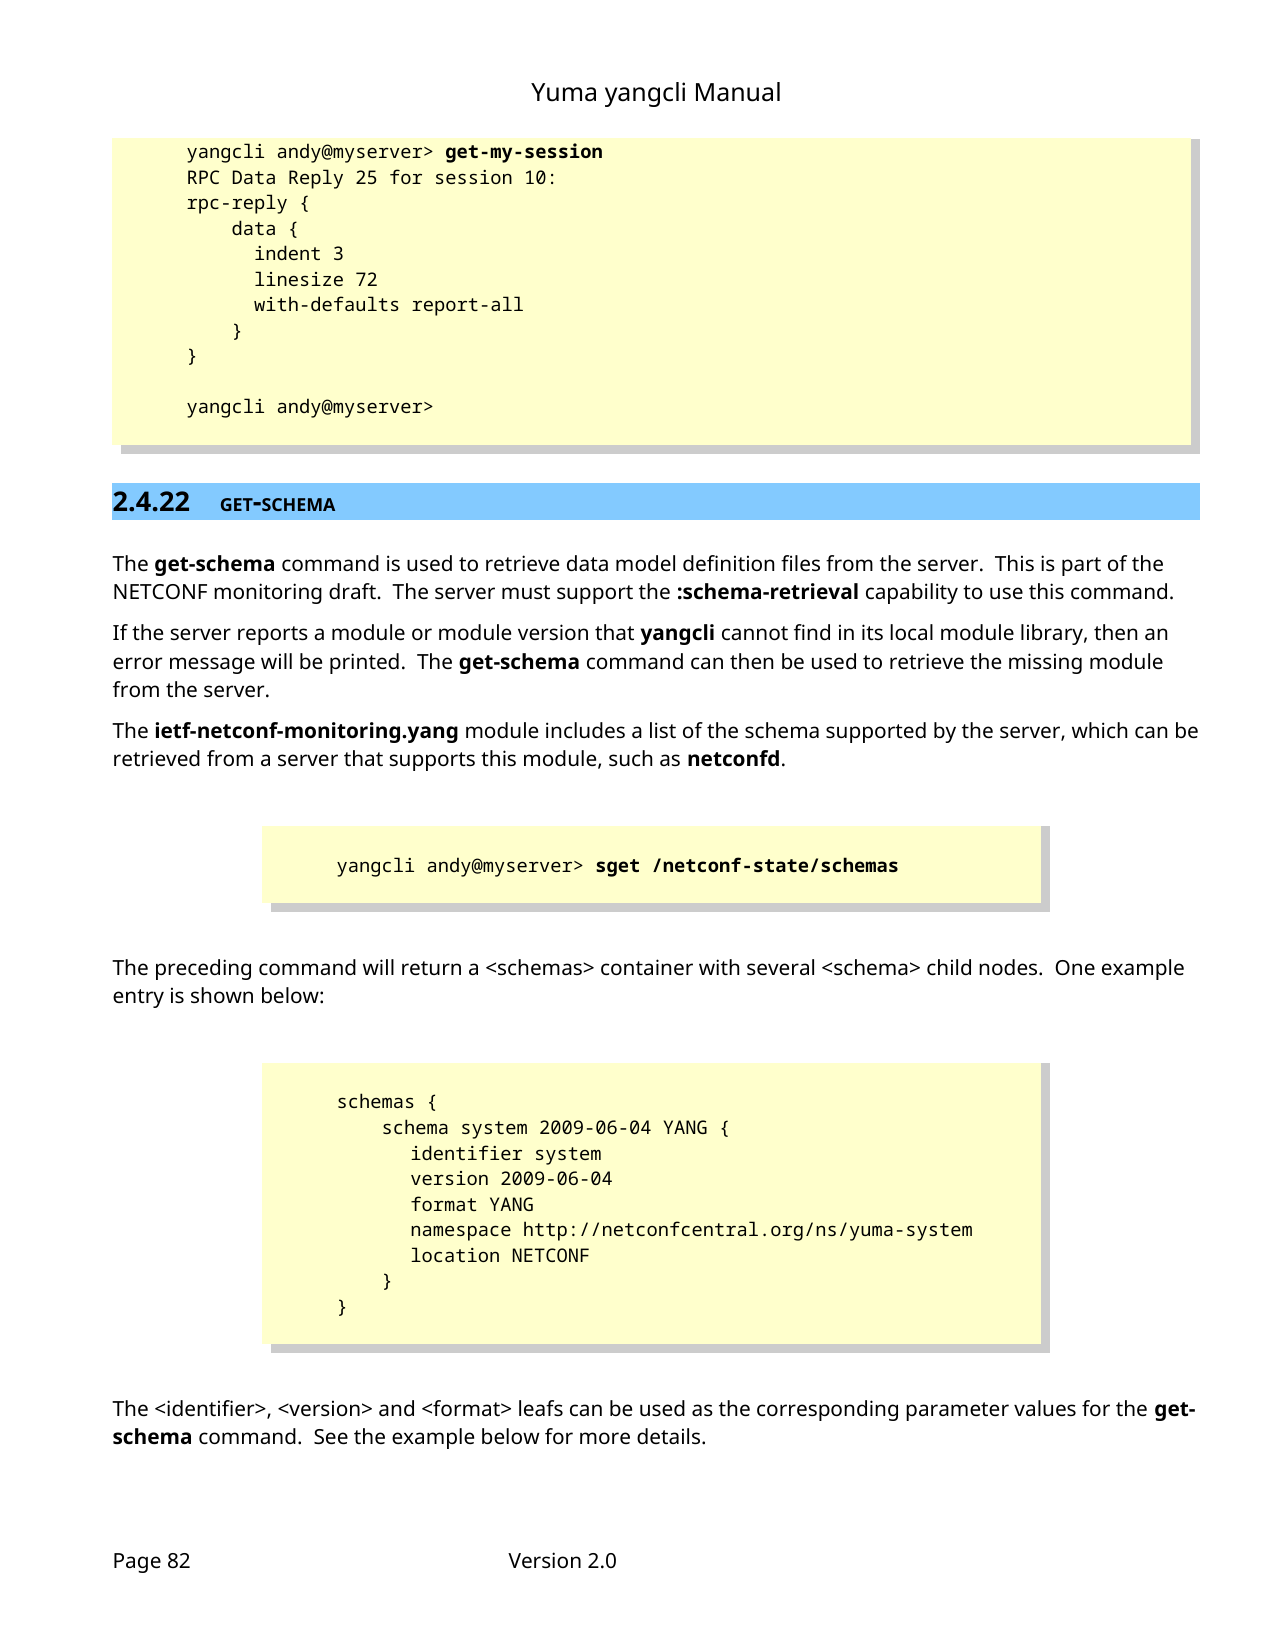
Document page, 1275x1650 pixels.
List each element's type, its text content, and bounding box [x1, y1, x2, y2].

text The <identifier>, <version> and <format> leafs can be used as the corresponding parameter values for the get-schema command. See the example below for more details. [112, 1394, 1200, 1451]
text namespace http://netconfcentral.org/ns/yuma-system [262, 1216, 1041, 1242]
subtitle get-schema [112, 483, 1200, 520]
text data { [112, 215, 1191, 241]
text yangcli andy@myserver> [112, 394, 1191, 419]
text with-defaults report-all [112, 292, 1191, 317]
text yangcli andy@myserver> get-my-session [112, 138, 1191, 164]
text } [112, 343, 1191, 368]
text The ietf-netconf-monitoring.yang module includes a list of the schema supported by the server, which can be retrieved from a server that supports this module, such as netconfd. [112, 716, 1200, 773]
text If the server reports a module or module version that yangcli cannot find in its local module library, then an error message will be printed. The get-schema command can then be used to retrieve the missing module from the server. [112, 618, 1200, 704]
text } [262, 1267, 1041, 1293]
text format YANG [262, 1191, 1041, 1216]
text The get-schema command is used to retrieve data model definition files from the server. This is part of the NETCONF monitoring draft. The server must support the :schema-retrieval capability to use this command. [112, 549, 1200, 606]
text rpc-reply { [112, 189, 1191, 215]
text The preceding command will return a <schemas> container with several <schema> child nodes. One example entry is shown below: [112, 953, 1200, 1010]
text linesize 72 [112, 266, 1191, 292]
text location NETCONF [262, 1242, 1041, 1267]
text version 2009-06-04 [262, 1165, 1041, 1191]
text schemas { [262, 1089, 1041, 1114]
text yangcli andy@myserver> sget /netconf-state/schemas [262, 852, 1041, 903]
text schema system 2009-06-04 YANG { [262, 1114, 1041, 1140]
text } [112, 317, 1191, 343]
text RPC Data Reply 25 for session 10: [112, 164, 1191, 189]
text indent 3 [112, 241, 1191, 266]
text } [262, 1293, 1041, 1318]
text identifier system [262, 1140, 1041, 1165]
